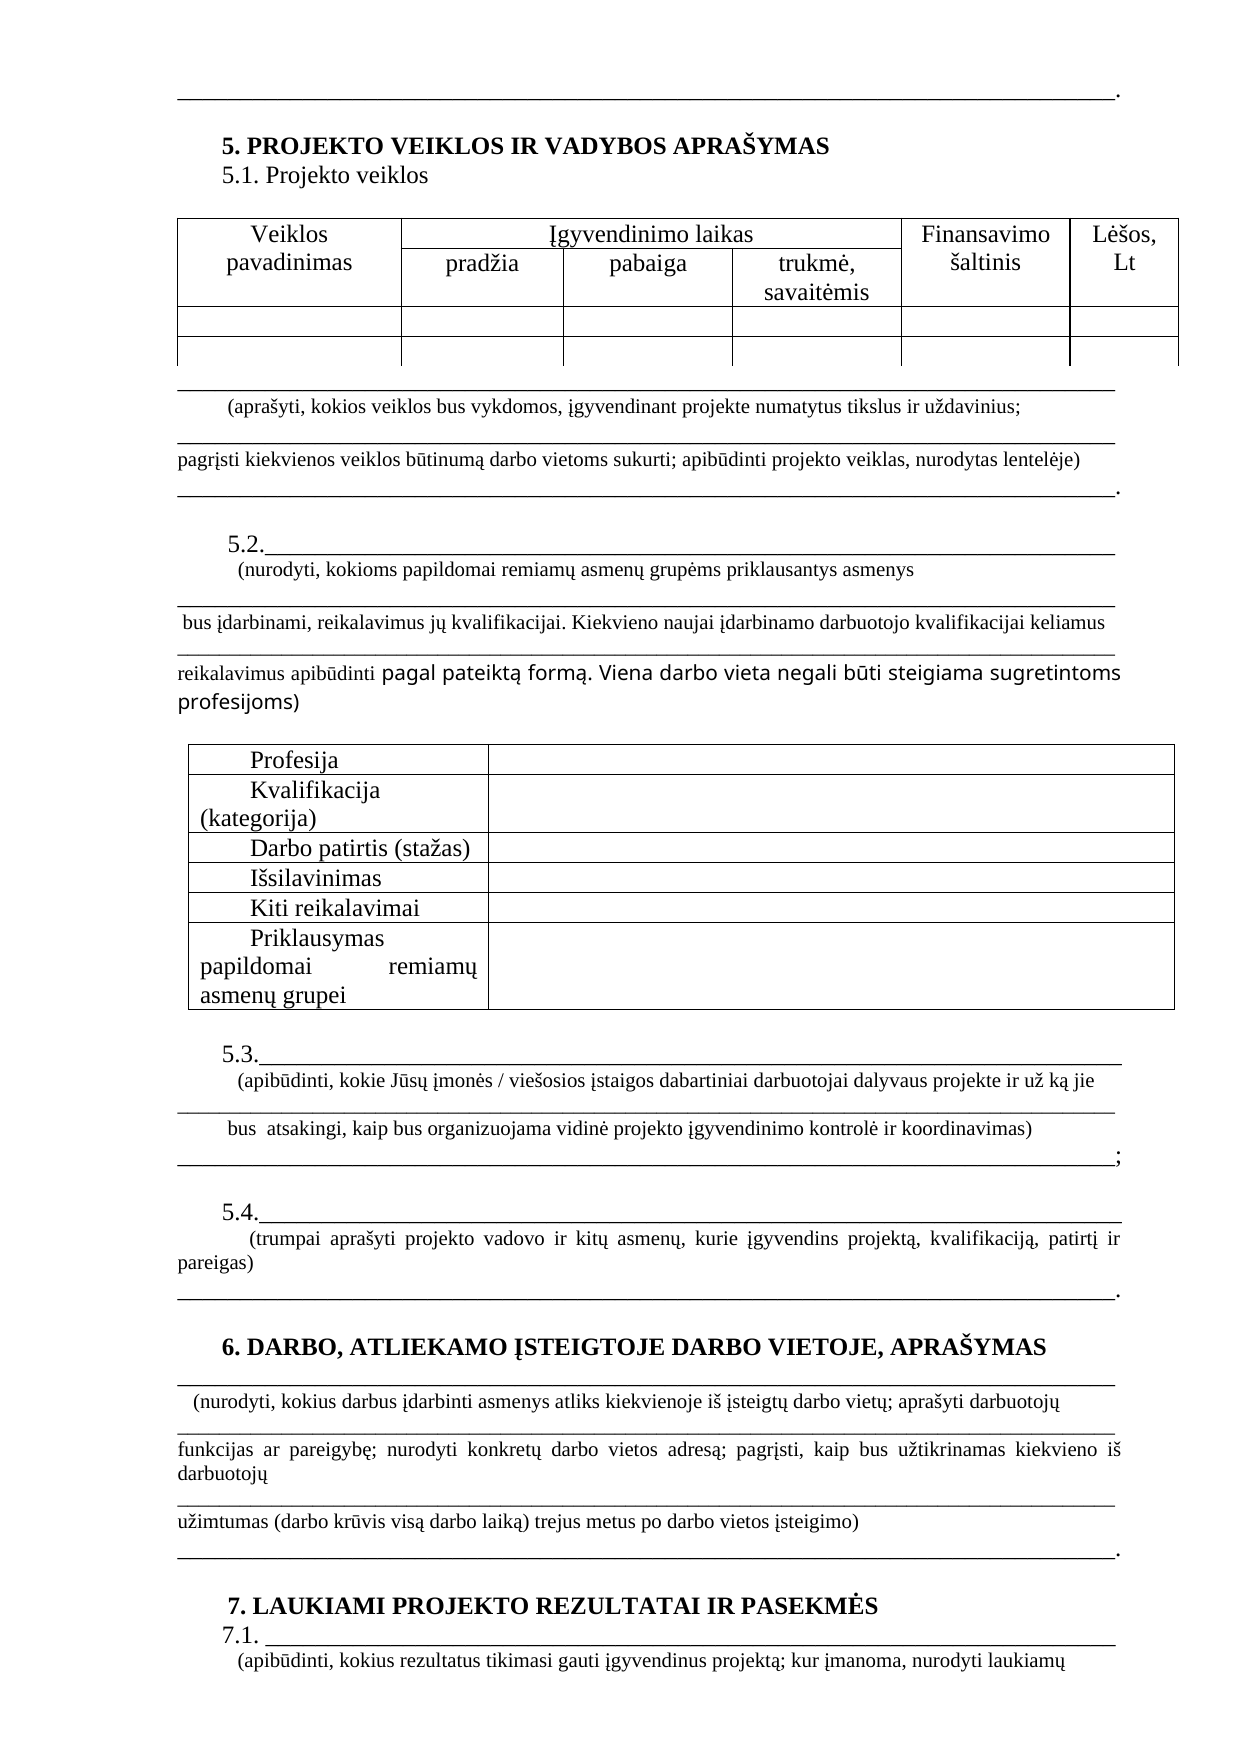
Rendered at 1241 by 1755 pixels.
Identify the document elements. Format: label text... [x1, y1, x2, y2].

text (aprašyti, kokios veiklos bus vykdomos, įgyvendinant projekte numatytus tikslus ir uždavinius; [177, 394, 1122, 418]
table_header Profesija [189, 745, 488, 774]
table_cell Išsilavinimas [189, 863, 488, 892]
text (apibūdinti, kokius rezultatus tikimasi gauti įgyvendinus projektą; kur įmanoma, nurodyti laukiamų [177, 1648, 1122, 1672]
text (apibūdinti, kokie Jūsų įmonės / viešosios įstaigos dabartiniai darbuotojai dalyvaus projekte ir už ką jie [177, 1067, 1122, 1092]
text __________________________________________________________________________________________ [177, 1413, 1122, 1437]
text funkcijas ar pareigybę; nurodyti konkretų darbo vietos adresą; pagrįsti, kaip bus užtikrinamas kiekvieno iš darbuotojų [177, 1437, 1122, 1485]
table_cell [178, 307, 401, 336]
text ___________________________________________________________________________. [177, 471, 1122, 500]
table_cell [489, 775, 1174, 832]
text bus įdarbinami, reikalavimus jų kvalifikacijai. Kiekvieno naujai įdarbinamo darbuotojo kvalifikacijai keliamus [177, 610, 1122, 634]
table_cell [902, 307, 1069, 336]
table_cell Darbo patirtis (stažas) [189, 833, 488, 862]
text 5.4._____________________________________________________________________ [177, 1197, 1122, 1226]
table_cell [489, 863, 1174, 892]
text ___________________________________________________________________________. [177, 74, 1122, 103]
text __________________________________________________________________________________________ [177, 1092, 1122, 1116]
text 7.1. ____________________________________________________________________ [177, 1620, 1122, 1648]
text ___________________________________________________________________________ [177, 1360, 1122, 1389]
text ___________________________________________________________________________ [177, 418, 1122, 447]
text ___________________________________________________________________________. [177, 1274, 1122, 1303]
table_cell [902, 337, 1069, 366]
table_cell Kvalifikacija (kategorija) [189, 775, 488, 832]
table_header Veiklos pavadinimas [178, 219, 401, 306]
text ___________________________________________________________________________; [177, 1140, 1122, 1168]
table_cell [489, 893, 1174, 922]
table_header Lėšos, Lt [1071, 219, 1178, 306]
table_cell [733, 337, 901, 366]
table_cell trukmė, savaitėmis [733, 249, 901, 306]
table_cell [402, 307, 563, 336]
table_header Įgyvendinimo laikas [402, 219, 901, 247]
text 5.3._____________________________________________________________________ [177, 1039, 1122, 1067]
table_cell pabaiga [564, 249, 732, 306]
table_cell [402, 337, 563, 366]
text __________________________________________________________________________________________ [177, 634, 1122, 658]
text ___________________________________________________________________________ [177, 366, 1122, 394]
table_header Finansavimo šaltinis [902, 219, 1069, 306]
text __________________________________________________________________________________________ [177, 1485, 1122, 1509]
table_cell [178, 337, 401, 366]
table_cell [1071, 337, 1178, 366]
text 5. PROJEKTO veiklos IR VADYBOS aprašymas [177, 131, 1122, 160]
text bus atsakingi, kaip bus organizuojama vidinė projekto įgyvendinimo kontrolė ir koordinavimas) [177, 1116, 1122, 1140]
table_cell [489, 923, 1174, 1009]
text pagrįsti kiekvienos veiklos būtinumą darbo vietoms sukurti; apibūdinti projekto veiklas, nurodytas lentelėje) [177, 447, 1122, 471]
text 5.2.____________________________________________________________________ [177, 529, 1122, 557]
table_cell pradžia [402, 249, 563, 306]
table_cell Kiti reikalavimai [189, 893, 488, 922]
table_cell [564, 307, 732, 336]
text ___________________________________________________________________________. [177, 1533, 1122, 1562]
table_cell [564, 337, 732, 366]
text užimtumas (darbo krūvis visą darbo laiką) trejus metus po darbo vietos įsteigimo) [177, 1509, 1122, 1533]
text 5.1. Projekto veiklos [177, 160, 1122, 189]
table_cell [1071, 307, 1178, 336]
table_cell [489, 833, 1174, 862]
text ___________________________________________________________________________ [177, 581, 1122, 610]
text reikalavimus apibūdinti pagal pateiktą formą. Viena darbo vieta negali būti steigiama sugretintoms profesijoms) [177, 658, 1122, 715]
table_cell [733, 307, 901, 336]
table_header [489, 745, 1174, 774]
table_cell Priklausymas papildomai remiamų asmenų grupei [189, 923, 488, 1009]
text (trumpai aprašyti projekto vadovo ir kitų asmenų, kurie įgyvendins projektą, kvalifikaciją, patirtį ir pareigas) [177, 1226, 1122, 1274]
text (nurodyti, kokius darbus įdarbinti asmenys atliks kiekvienoje iš įsteigtų darbo vietų; aprašyti darbuotojų [177, 1389, 1122, 1413]
text 7. LAUKIAMI PROJEKTO REZULTATAI IR PASEKMĖS [227, 1591, 1122, 1620]
text (nurodyti, kokioms papildomai remiamų asmenų grupėms priklausantys asmenys [177, 557, 1122, 581]
text 6. Darbo, atliekamo įsteigtoje darbo vietoje, aprašymas [177, 1332, 1122, 1360]
